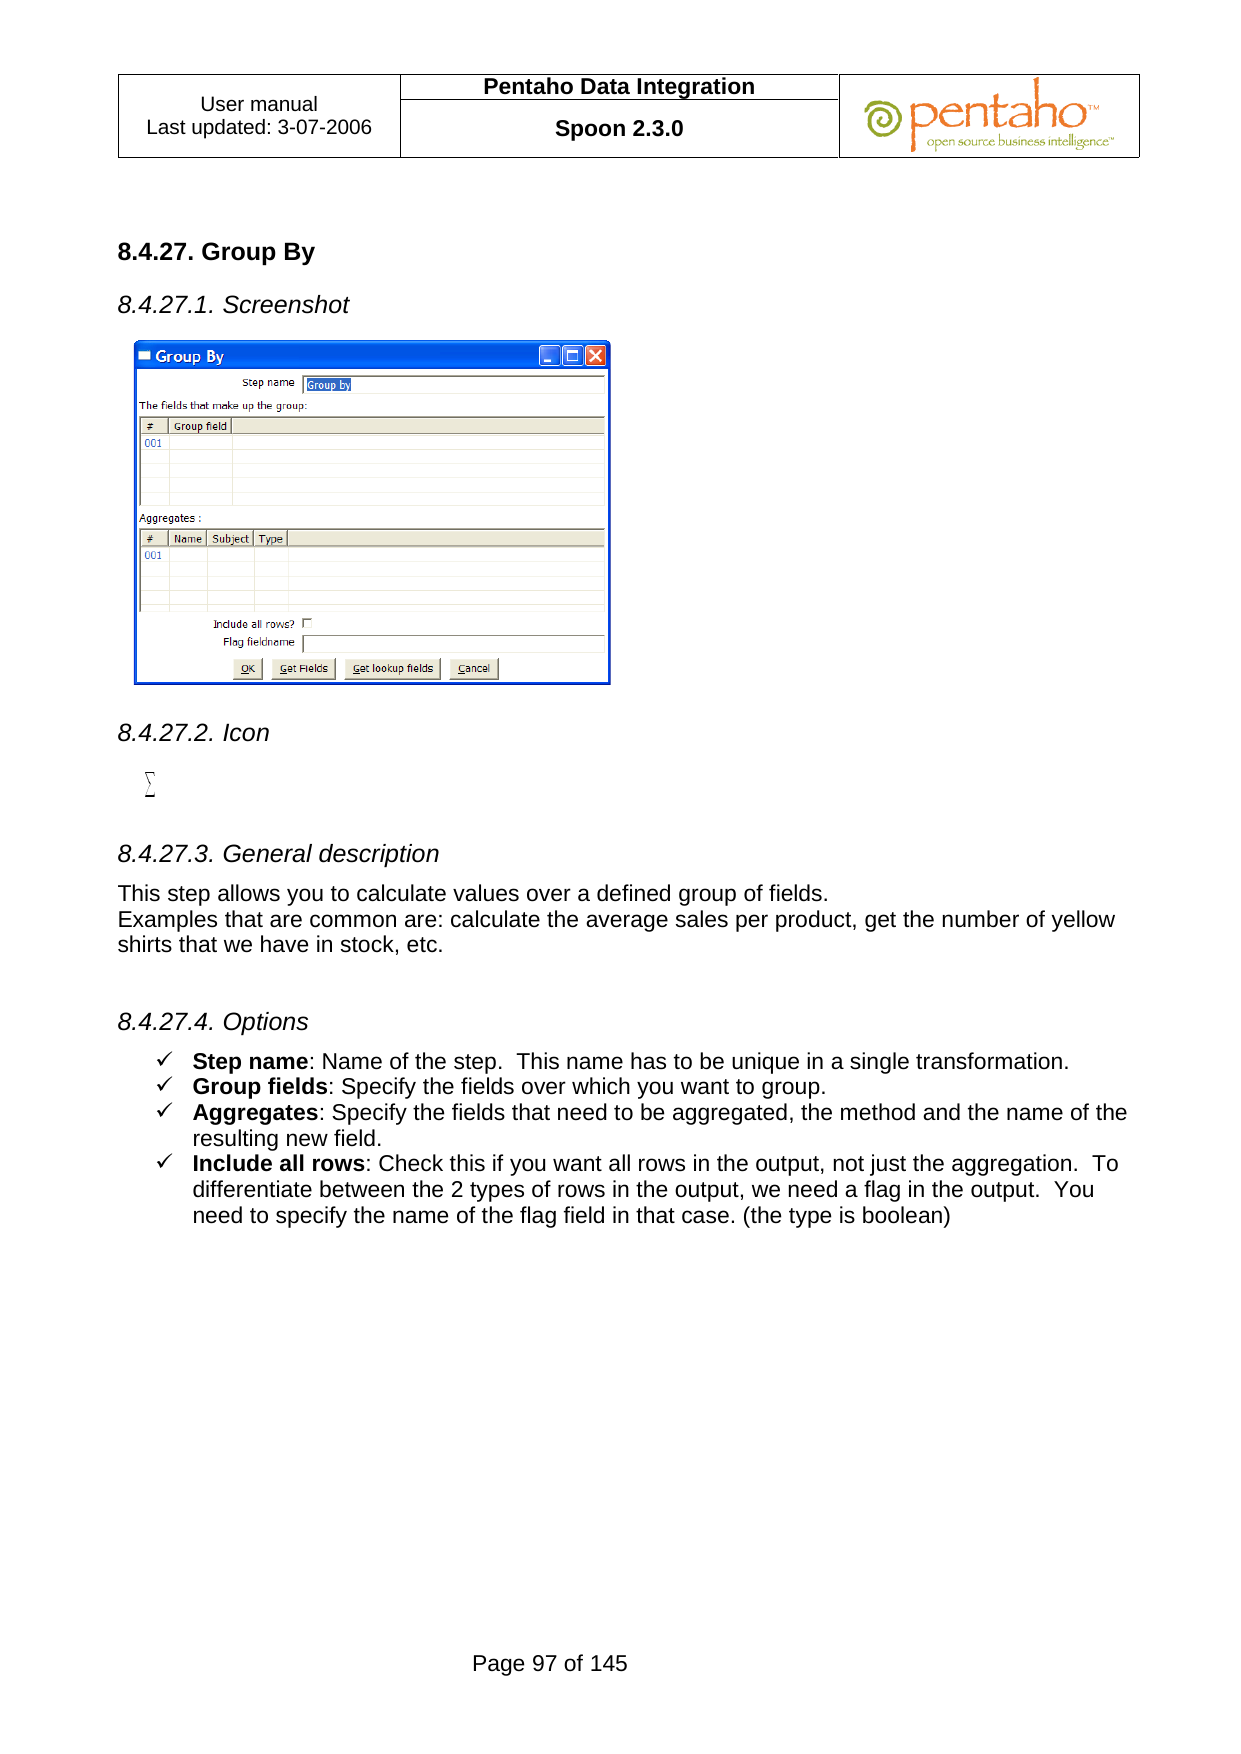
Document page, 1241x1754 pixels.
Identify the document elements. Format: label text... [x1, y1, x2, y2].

subtitle General description [117, 840, 1137, 868]
list Include all rows: Check this if you want all rows in the output, not just the aggregation. To differentiate between the 2 types of rows in the output, we need a flag in the output. You need to specify the name of the flag field in that case. (the type is boolean) [155, 1151, 1137, 1228]
picture [140, 768, 158, 802]
text This step allows you to calculate values over a defined group of fields. [117, 881, 1137, 906]
subtitle Options [117, 1008, 1137, 1036]
subtitle Screenshot [117, 291, 1137, 319]
list Aggregates: Specify the fields that need to be aggregated, the method and the name of the resulting new field. [155, 1100, 1137, 1151]
subtitle Icon [117, 718, 1137, 747]
subtitle Group By [117, 238, 1137, 266]
list Step name: Name of the step. This name has to be unique in a single transformation. [155, 1048, 1137, 1074]
picture [133, 340, 611, 685]
list Group fields: Specify the fields over which you want to group. [155, 1074, 1137, 1100]
text Examples that are common are: calculate the average sales per product, get the number of yellow shirts that we have in stock, etc. [117, 906, 1137, 957]
